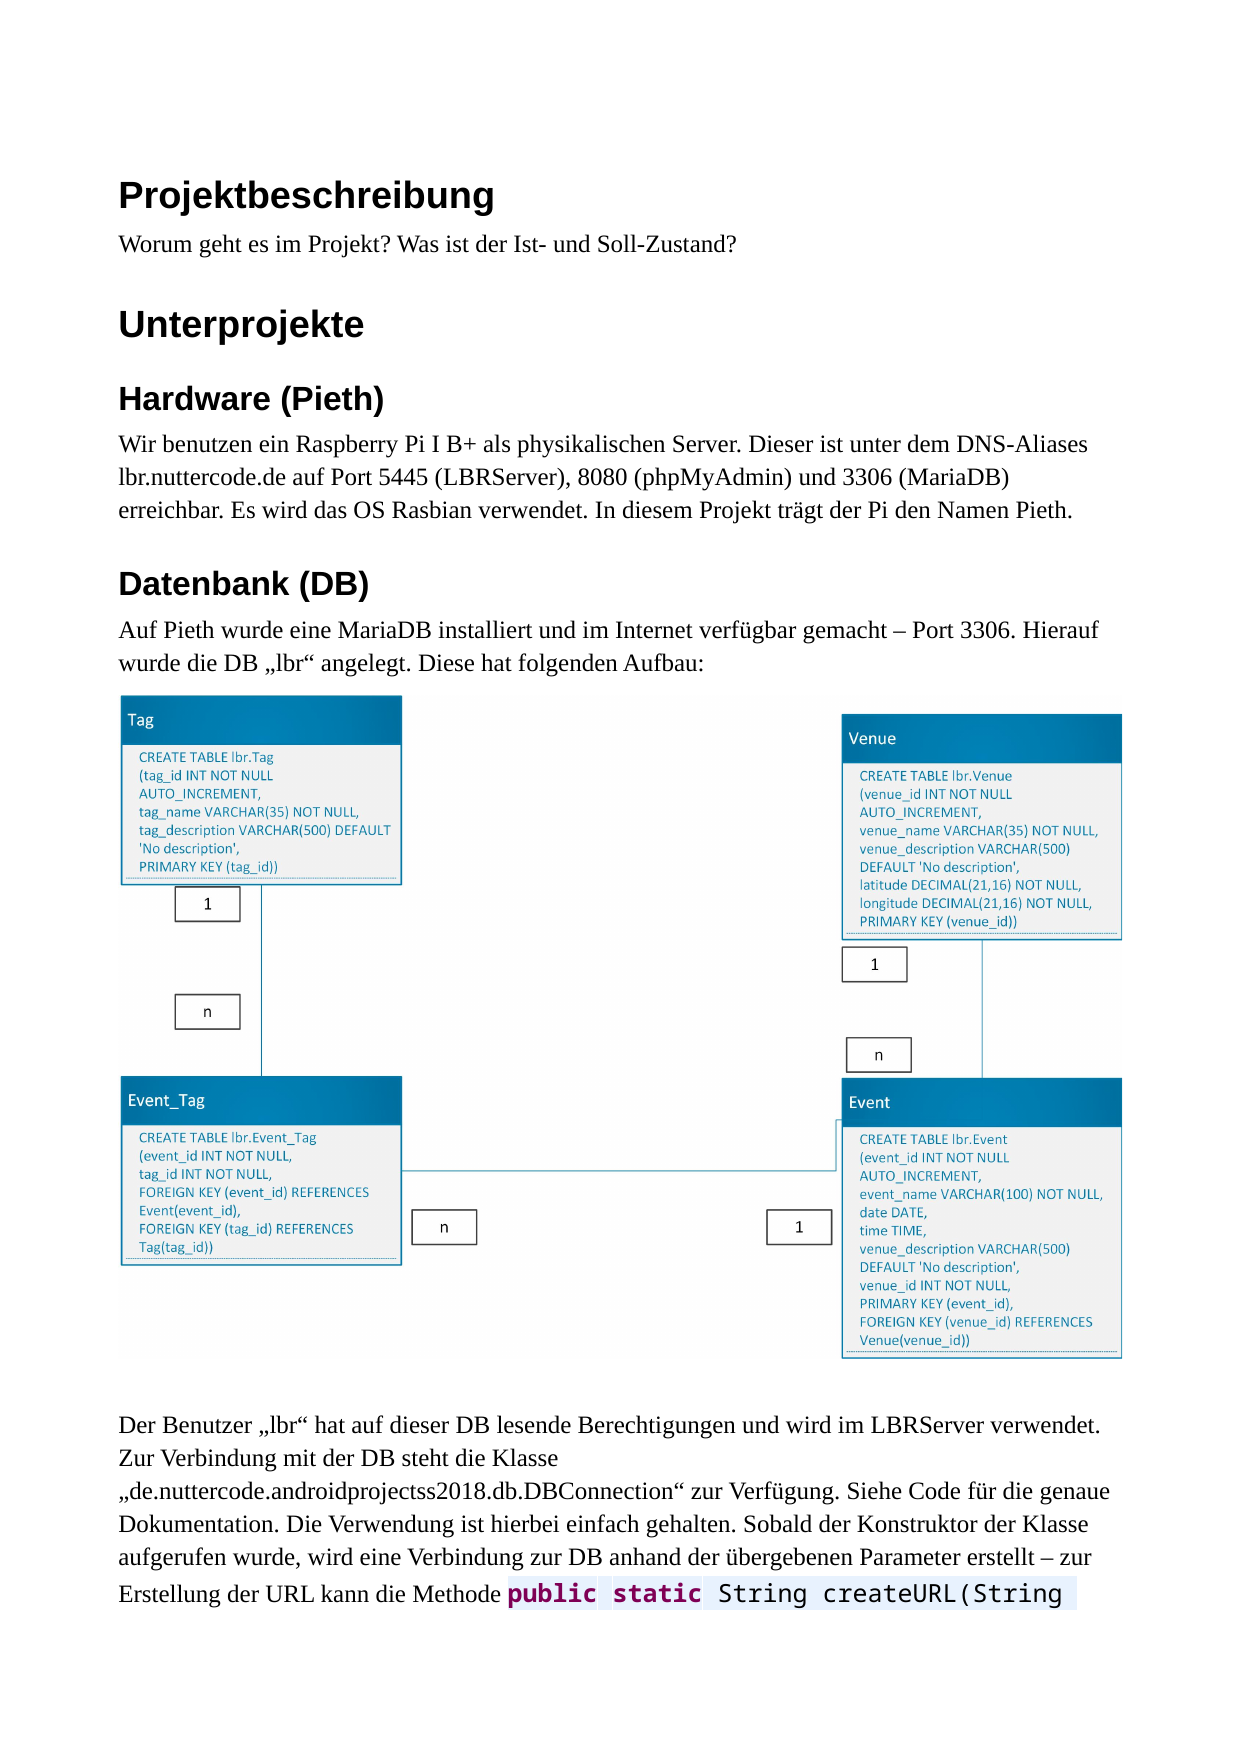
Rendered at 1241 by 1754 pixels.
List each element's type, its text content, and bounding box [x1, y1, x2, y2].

text Wir benutzen ein Raspberry Pi I B+ als physikalischen Server. Dieser ist unter dem DNS-Aliases lbr.nuttercode.de auf Port 5445 (LBRServer), 8080 (phpMyAdmin) und 3306 (MariaDB) erreichbar. Es wird das OS Rasbian verwendet. In diesem Projekt trägt der Pi den Namen Pieth. [118, 429, 1122, 524]
picture [138, 717, 143, 725]
picture [118, 695, 1123, 1359]
picture [860, 737, 867, 743]
subtitle Projektbeschreibung [118, 173, 1122, 216]
text Worum geht es im Projekt? Was ist der Ist- und Soll-Zustand? [118, 229, 1122, 257]
picture [844, 1128, 1123, 1359]
subtitle Unterprojekte [118, 301, 1122, 345]
subtitle Datenbank (DB) [118, 564, 1122, 603]
subtitle Hardware (Pieth) [118, 378, 1122, 417]
picture [844, 764, 1123, 938]
text Auf Pieth wurde eine MariaDB installiert und im Internet verfügbar gemacht – Port 3306. Hierauf wurde die DB „lbr“ angelegt. Diese hat folgenden Aufbau: [118, 615, 1122, 677]
text Der Benutzer „lbr“ hat auf dieser DB lesende Berechtigungen und wird im LBRServer verwendet. Zur Verbindung mit der DB steht die Klasse „de.nuttercode.androidprojectss2018.db.DBConnection“ zur Verfügung. Siehe Code für die genaue Dokumentation. Die Verwendung ist hierbei einfach gehalten. Sobald der Konstruktor der Klasse aufgerufen wurde, wird eine Verbindung zur DB anhand der übergebenen Parameter erstellt – zur Erstellung der URL kann die Methode public static String createURL(String [118, 1410, 1122, 1610]
